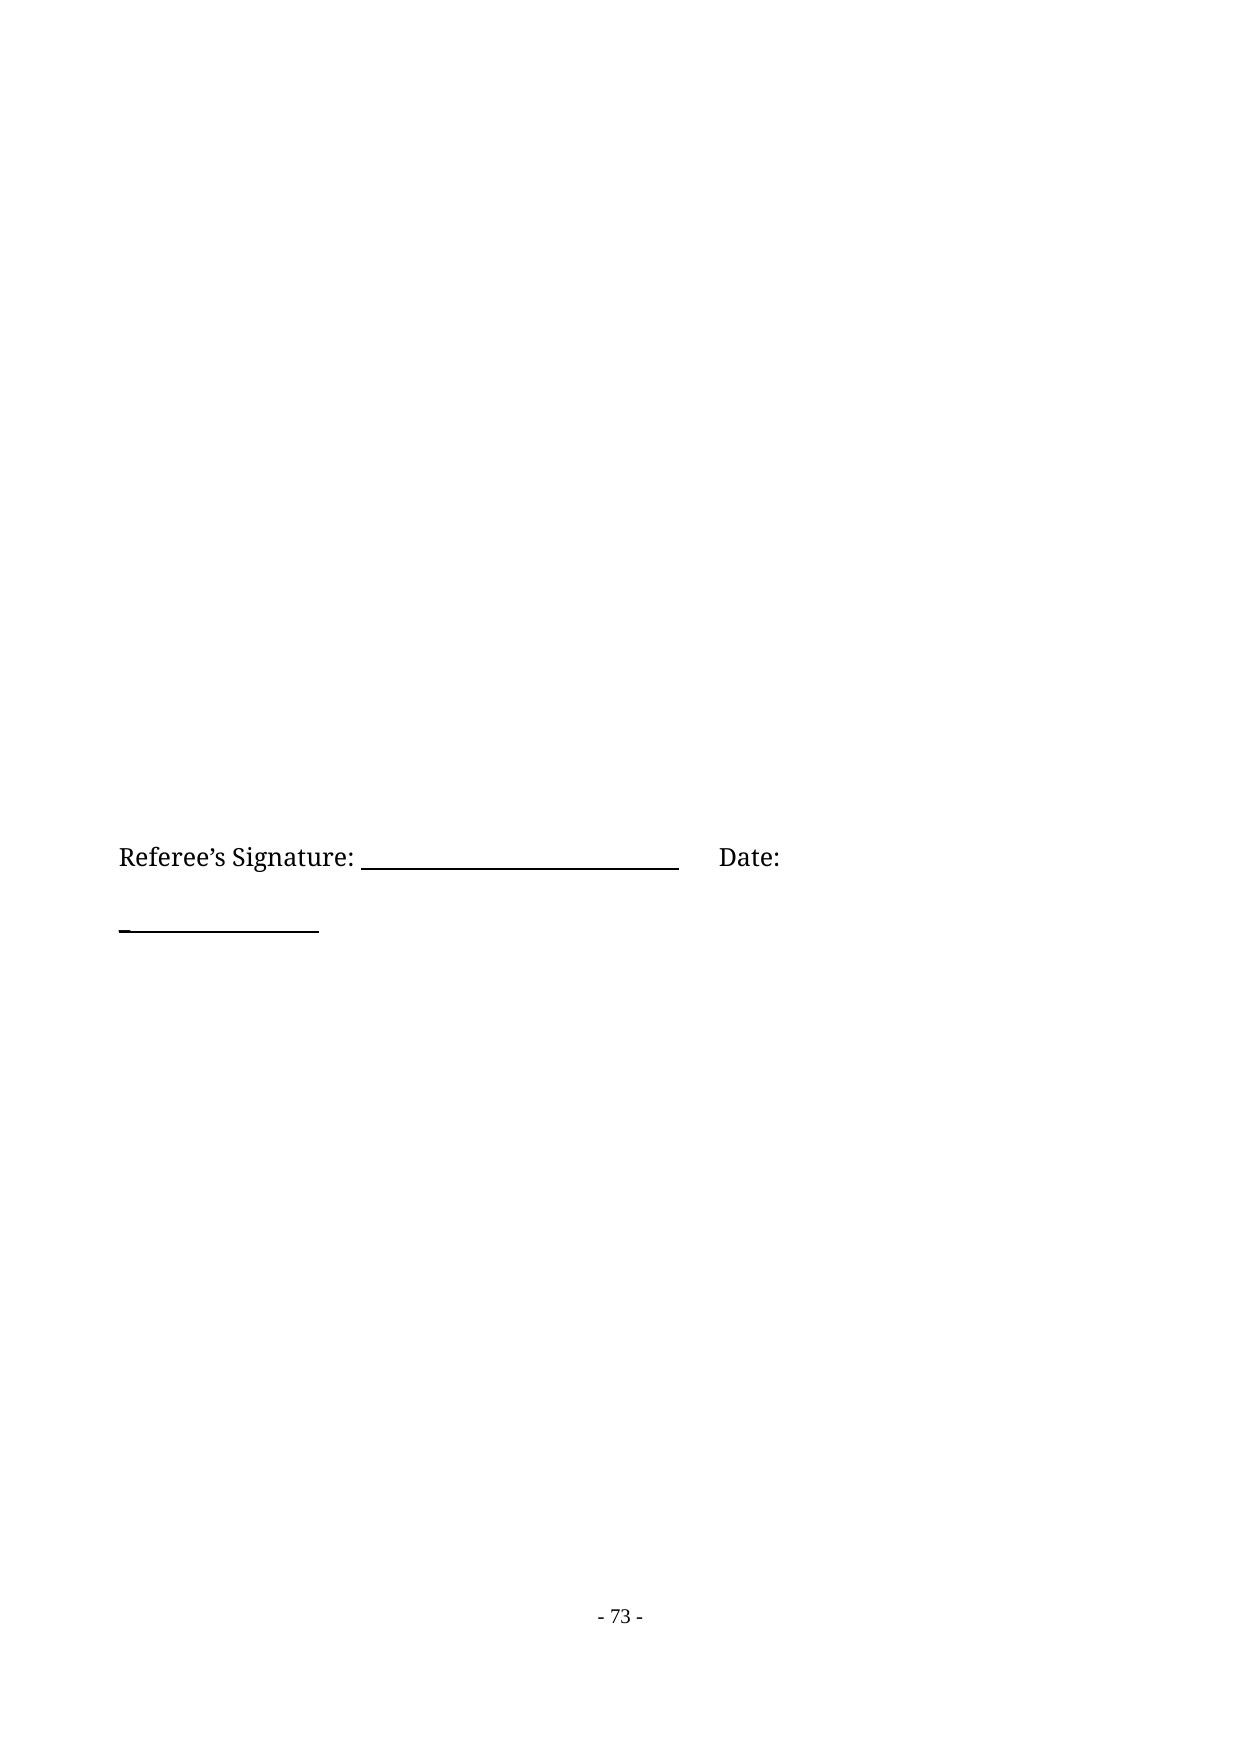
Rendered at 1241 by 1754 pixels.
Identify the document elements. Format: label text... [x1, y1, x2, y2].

text Referee’s Signature: Date: _ [118, 815, 1122, 940]
